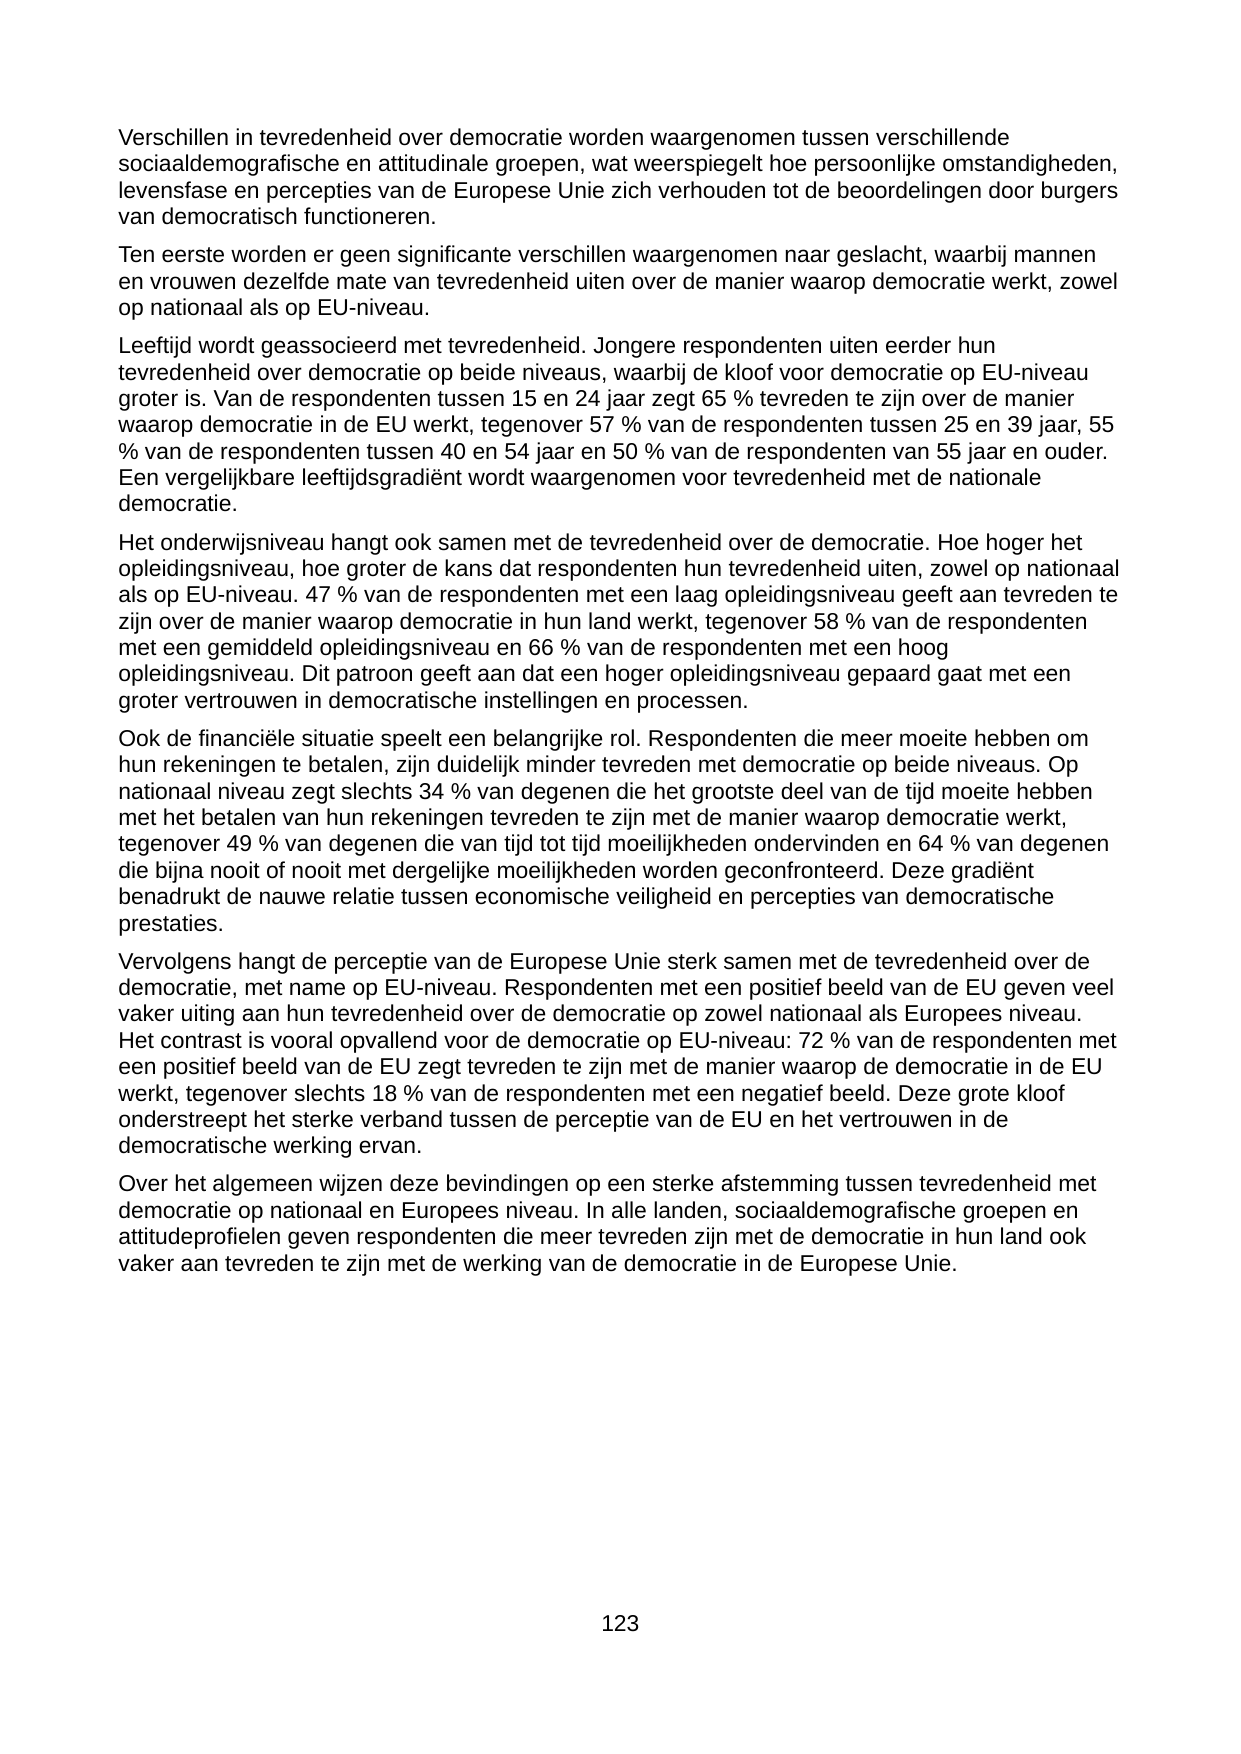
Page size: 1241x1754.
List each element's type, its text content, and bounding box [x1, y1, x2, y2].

text Verschillen in tevredenheid over democratie worden waargenomen tussen verschillende sociaaldemografische en attitudinale groepen, wat weerspiegelt hoe persoonlijke omstandigheden, levensfase en percepties van de Europese Unie zich verhouden tot de beoordelingen door burgers van democratisch functioneren. [118, 124, 1122, 229]
text Over het algemeen wijzen deze bevindingen op een sterke afstemming tussen tevredenheid met democratie op nationaal en Europees niveau. In alle landen, sociaaldemografische groepen en attitudeprofielen geven respondenten die meer tevreden zijn met de democratie in hun land ook vaker aan tevreden te zijn met de werking van de democratie in de Europese Unie. [118, 1170, 1122, 1276]
text Ten eerste worden er geen significante verschillen waargenomen naar geslacht, waarbij mannen en vrouwen dezelfde mate van tevredenheid uiten over de manier waarop democratie werkt, zowel op nationaal als op EU-niveau. [118, 241, 1122, 320]
text Ook de financiële situatie speelt een belangrijke rol. Respondenten die meer moeite hebben om hun rekeningen te betalen, zijn duidelijk minder tevreden met democratie op beide niveaus. Op nationaal niveau zegt slechts 34 % van degenen die het grootste deel van de tijd moeite hebben met het betalen van hun rekeningen tevreden te zijn met de manier waarop democratie werkt, tegenover 49 % van degenen die van tijd tot tijd moeilijkheden ondervinden en 64 % van degenen die bijna nooit of nooit met dergelijke moeilijkheden worden geconfronteerd. Deze gradiënt benadrukt de nauwe relatie tussen economische veiligheid en percepties van democratische prestaties. [118, 725, 1122, 936]
text Vervolgens hangt de perceptie van de Europese Unie sterk samen met de tevredenheid over de democratie, met name op EU-niveau. Respondenten met een positief beeld van de EU geven veel vaker uiting aan hun tevredenheid over de democratie op zowel nationaal als Europees niveau. Het contrast is vooral opvallend voor de democratie op EU-niveau: 72 % van de respondenten met een positief beeld van de EU zegt tevreden te zijn met de manier waarop de democratie in de EU werkt, tegenover slechts 18 % van de respondenten met een negatief beeld. Deze grote kloof onderstreept het sterke verband tussen de perceptie van de EU en het vertrouwen in de democratische werking ervan. [118, 948, 1122, 1158]
text Leeftijd wordt geassocieerd met tevredenheid. Jongere respondenten uiten eerder hun tevredenheid over democratie op beide niveaus, waarbij de kloof voor democratie op EU-niveau groter is. Van de respondenten tussen 15 en 24 jaar zegt 65 % tevreden te zijn over de manier waarop democratie in de EU werkt, tegenover 57 % van de respondenten tussen 25 en 39 jaar, 55 % van de respondenten tussen 40 en 54 jaar en 50 % van de respondenten van 55 jaar en ouder. Een vergelijkbare leeftijdsgradiënt wordt waargenomen voor tevredenheid met de nationale democratie. [118, 332, 1122, 517]
text Het onderwijsniveau hangt ook samen met de tevredenheid over de democratie. Hoe hoger het opleidingsniveau, hoe groter de kans dat respondenten hun tevredenheid uiten, zowel op nationaal als op EU-niveau. 47 % van de respondenten met een laag opleidingsniveau geeft aan tevreden te zijn over de manier waarop democratie in hun land werkt, tegenover 58 % van de respondenten met een gemiddeld opleidingsniveau en 66 % van de respondenten met een hoog opleidingsniveau. Dit patroon geeft aan dat een hoger opleidingsniveau gepaard gaat met een groter vertrouwen in democratische instellingen en processen. [118, 529, 1122, 713]
